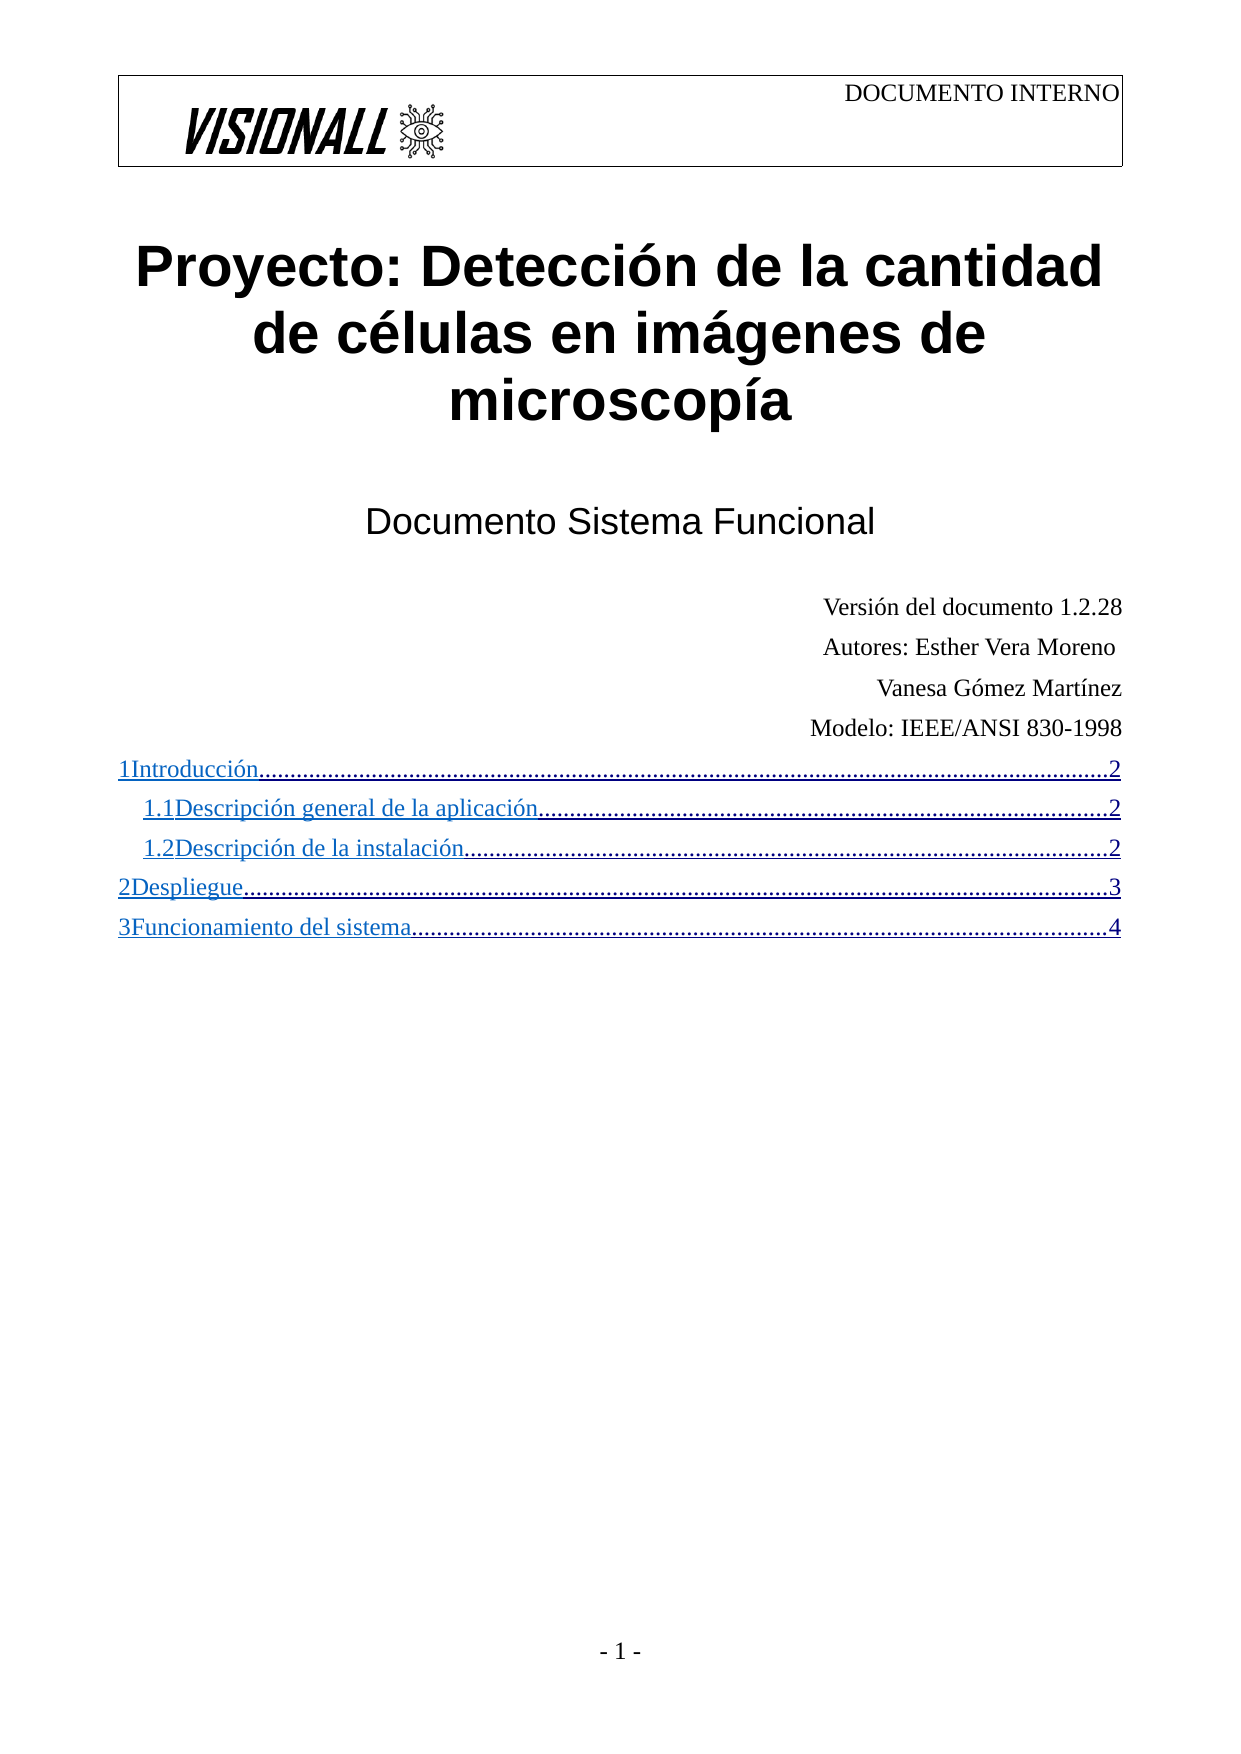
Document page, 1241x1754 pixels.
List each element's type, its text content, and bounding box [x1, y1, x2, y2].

text 1 Introducción 2 [118, 754, 1122, 783]
text Autores: Esther Vera Moreno [118, 632, 1122, 661]
text 3 Funcionamiento del sistema 4 [118, 912, 1122, 941]
text Vanesa Gómez Martínez [118, 673, 1122, 702]
text 1.1 Descripción general de la aplicación 2 [143, 793, 1122, 823]
text Documento Sistema Funcional [118, 499, 1122, 543]
text Versión del documento 1.2.45 [118, 592, 1122, 621]
text Modelo: IEEE/ANSI 830-1998 [118, 713, 1122, 742]
text 2 Despliegue 3 [118, 872, 1122, 902]
text 1.2 Descripción de la instalación 2 [143, 833, 1122, 862]
text Proyecto: Detección de la cantidad de células en imágenes de microscopía [118, 232, 1122, 433]
